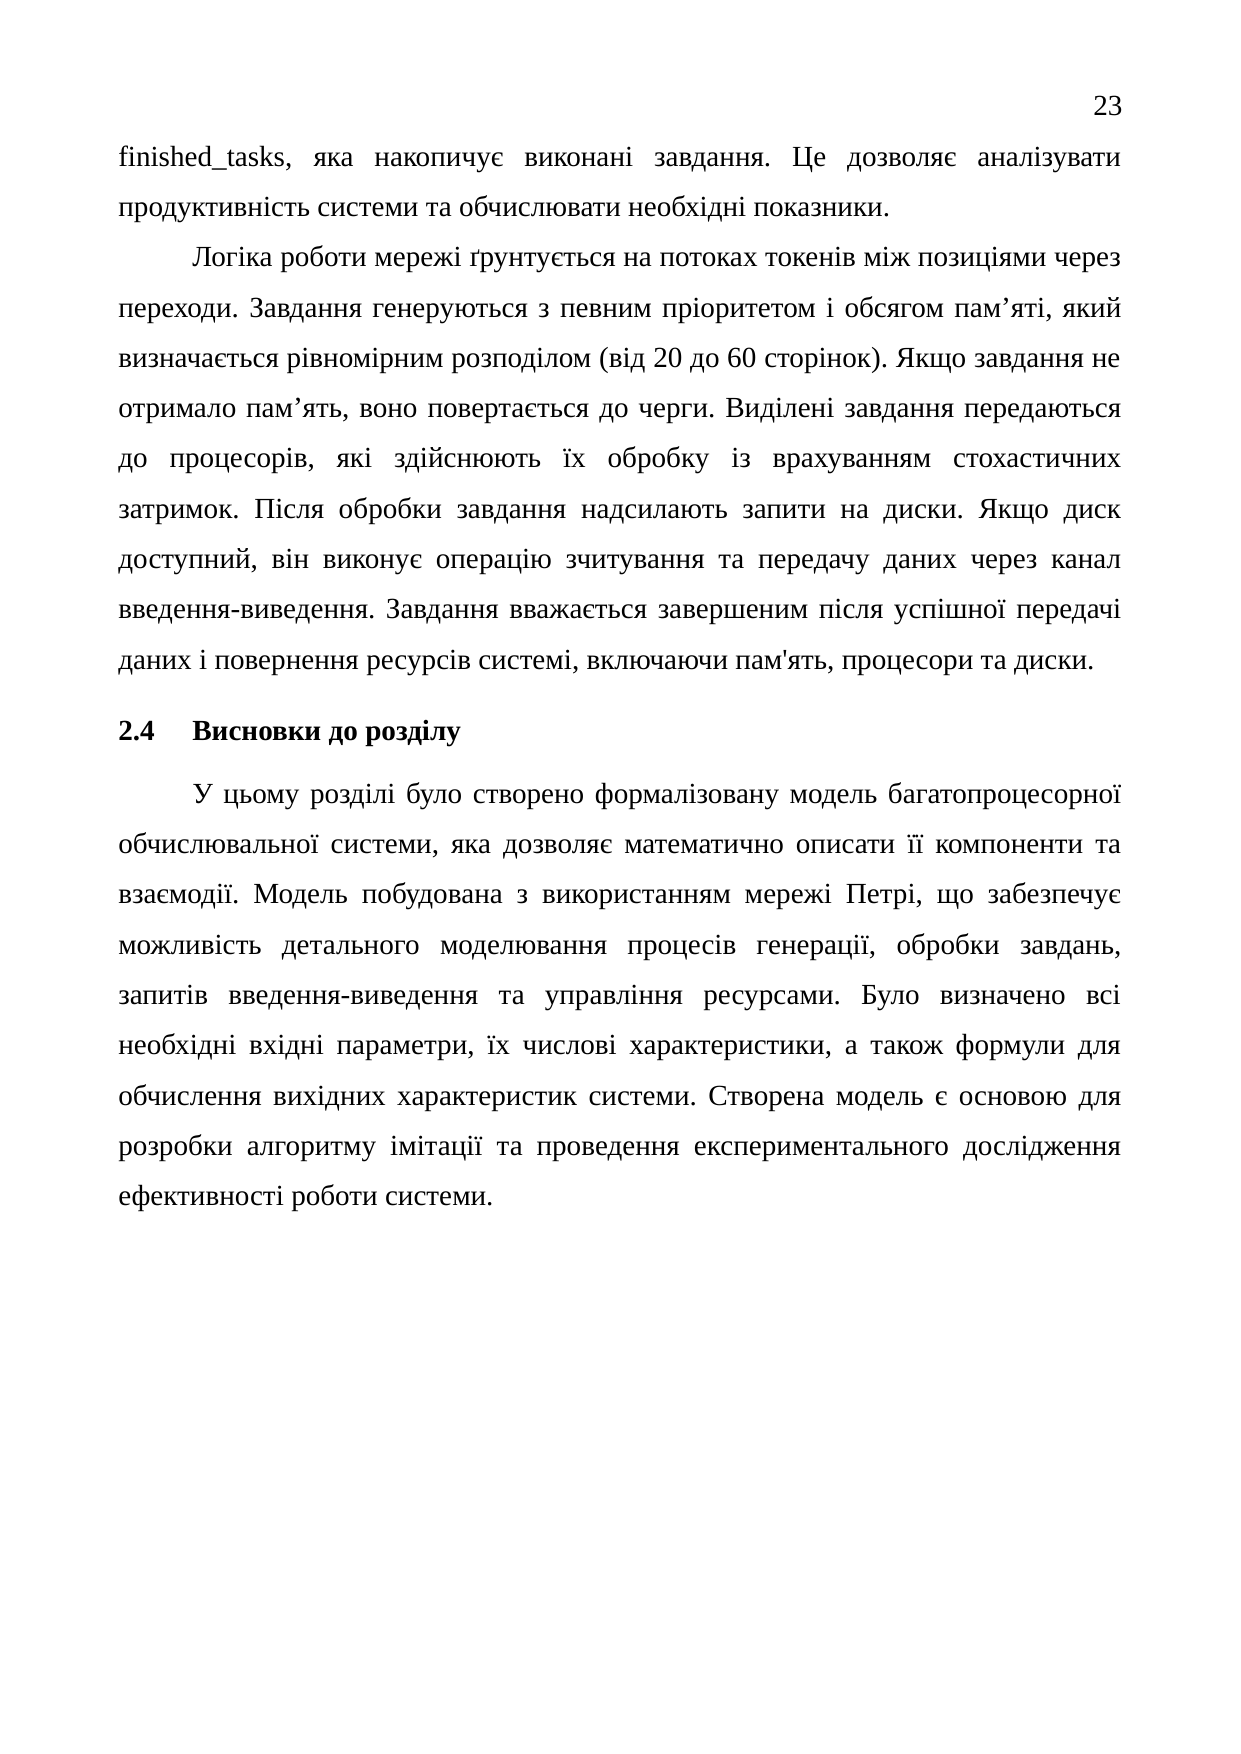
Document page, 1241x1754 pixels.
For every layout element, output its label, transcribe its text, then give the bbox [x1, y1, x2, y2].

text Логіка роботи мережі ґрунтується на потоках токенів між позиціями через переходи. Завдання генеруються з певним пріоритетом і обсягом пам’яті, який визначається рівномірним розподілом (від 20 до 60 сторінок). Якщо завдання не отримало пам’ять, воно повертається до черги. Виділені завдання передаються до процесорів, які здійснюють їх обробку із врахуванням стохастичних затримок. Після обробки завдання надсилають запити на диски. Якщо диск доступний, він виконує операцію зчитування та передачу даних через канал введення-виведення. Завдання вважається завершеним після успішної передачі даних і повернення ресурсів системі, включаючи пам'ять, процесори та диски. [118, 239, 1122, 675]
text У цьому розділі було створено формалізовану модель багатопроцесорної обчислювальної системи, яка дозволяє математично описати її компоненти та взаємодії. Модель побудована з використанням мережі Петрі, що забезпечує можливість детального моделювання процесів генерації, обробки завдань, запитів введення-виведення та управління ресурсами. Було визначено всі необхідні вхідні параметри, їх числові характеристики, а також формули для обчислення вихідних характеристик системи. Створена модель є основою для розробки алгоритму імітації та проведення експериментального дослідження ефективності роботи системи. [118, 776, 1122, 1212]
subtitle Висновки до розділу [118, 713, 1122, 747]
text finished_tasks, яка накопичує виконані завдання. Це дозволяє аналізувати продуктивність системи та обчислювати необхідні показники. [118, 139, 1122, 223]
